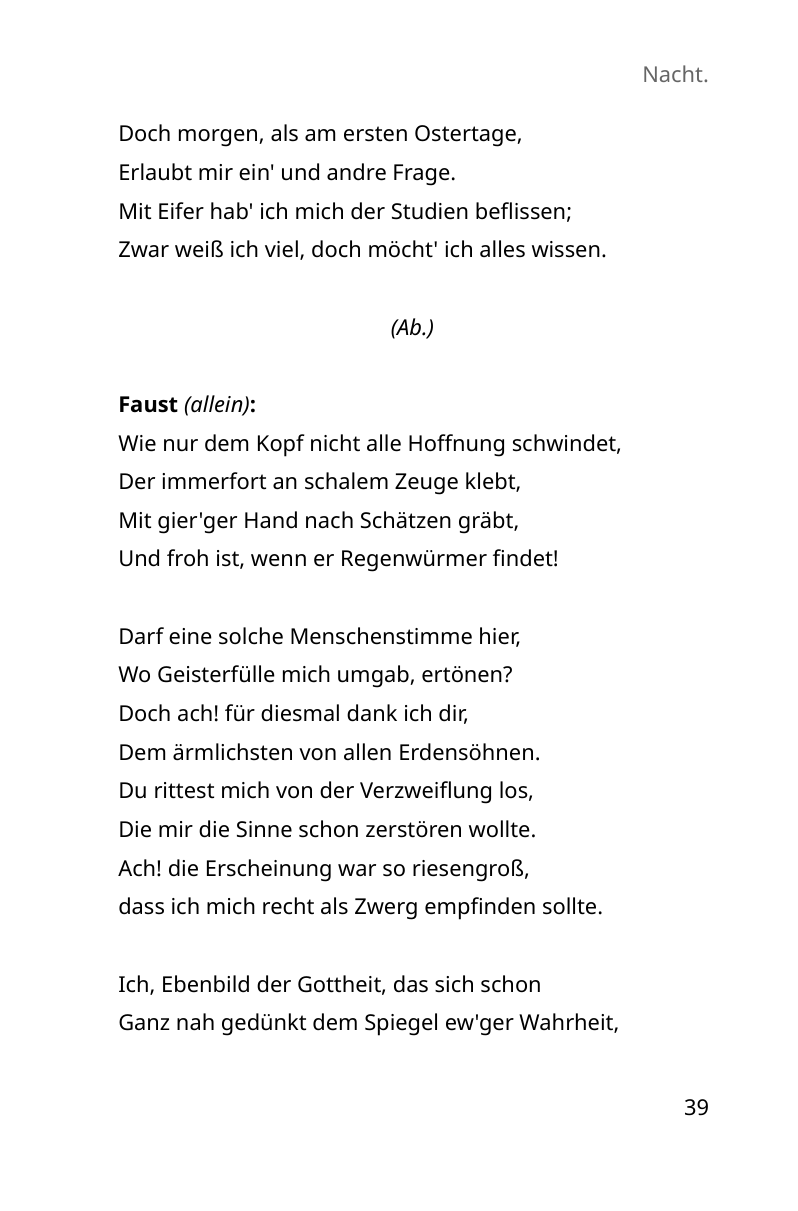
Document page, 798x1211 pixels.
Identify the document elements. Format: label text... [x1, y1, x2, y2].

text Doch morgen, als am ersten Ostertage, Erlaubt mir ein' und andre Frage. Mit Eifer hab' ich mich der Studien beflissen; Zwar weiß ich viel, doch möcht' ich alles wissen. [118, 118, 709, 264]
text Darf eine solche Menschenstimme hier, Wo Geisterfülle mich umgab, ertönen? Doch ach! für diesmal dank ich dir, Dem ärmlichsten von allen Erdensöhnen. Du rittest mich von der Verzweiflung los, Die mir die Sinne schon zerstören wollte. Ach! die Erscheinung war so riesengroß, dass ich mich recht als Zwerg empfinden sollte. [118, 600, 709, 921]
text Faust (allein): Wie nur dem Kopf nicht alle Hoffnung schwindet, Der immerfort an schalem Zeuge klebt, Mit gier'ger Hand nach Schätzen gräbt, Und froh ist, wenn er Regenwürmer findet! [118, 362, 709, 573]
text Ich, Ebenbild der Gottheit, das sich schon Ganz nah gedünkt dem Spiegel ew'ger Wahrheit, [118, 948, 709, 1037]
text (Ab.) [118, 291, 709, 341]
